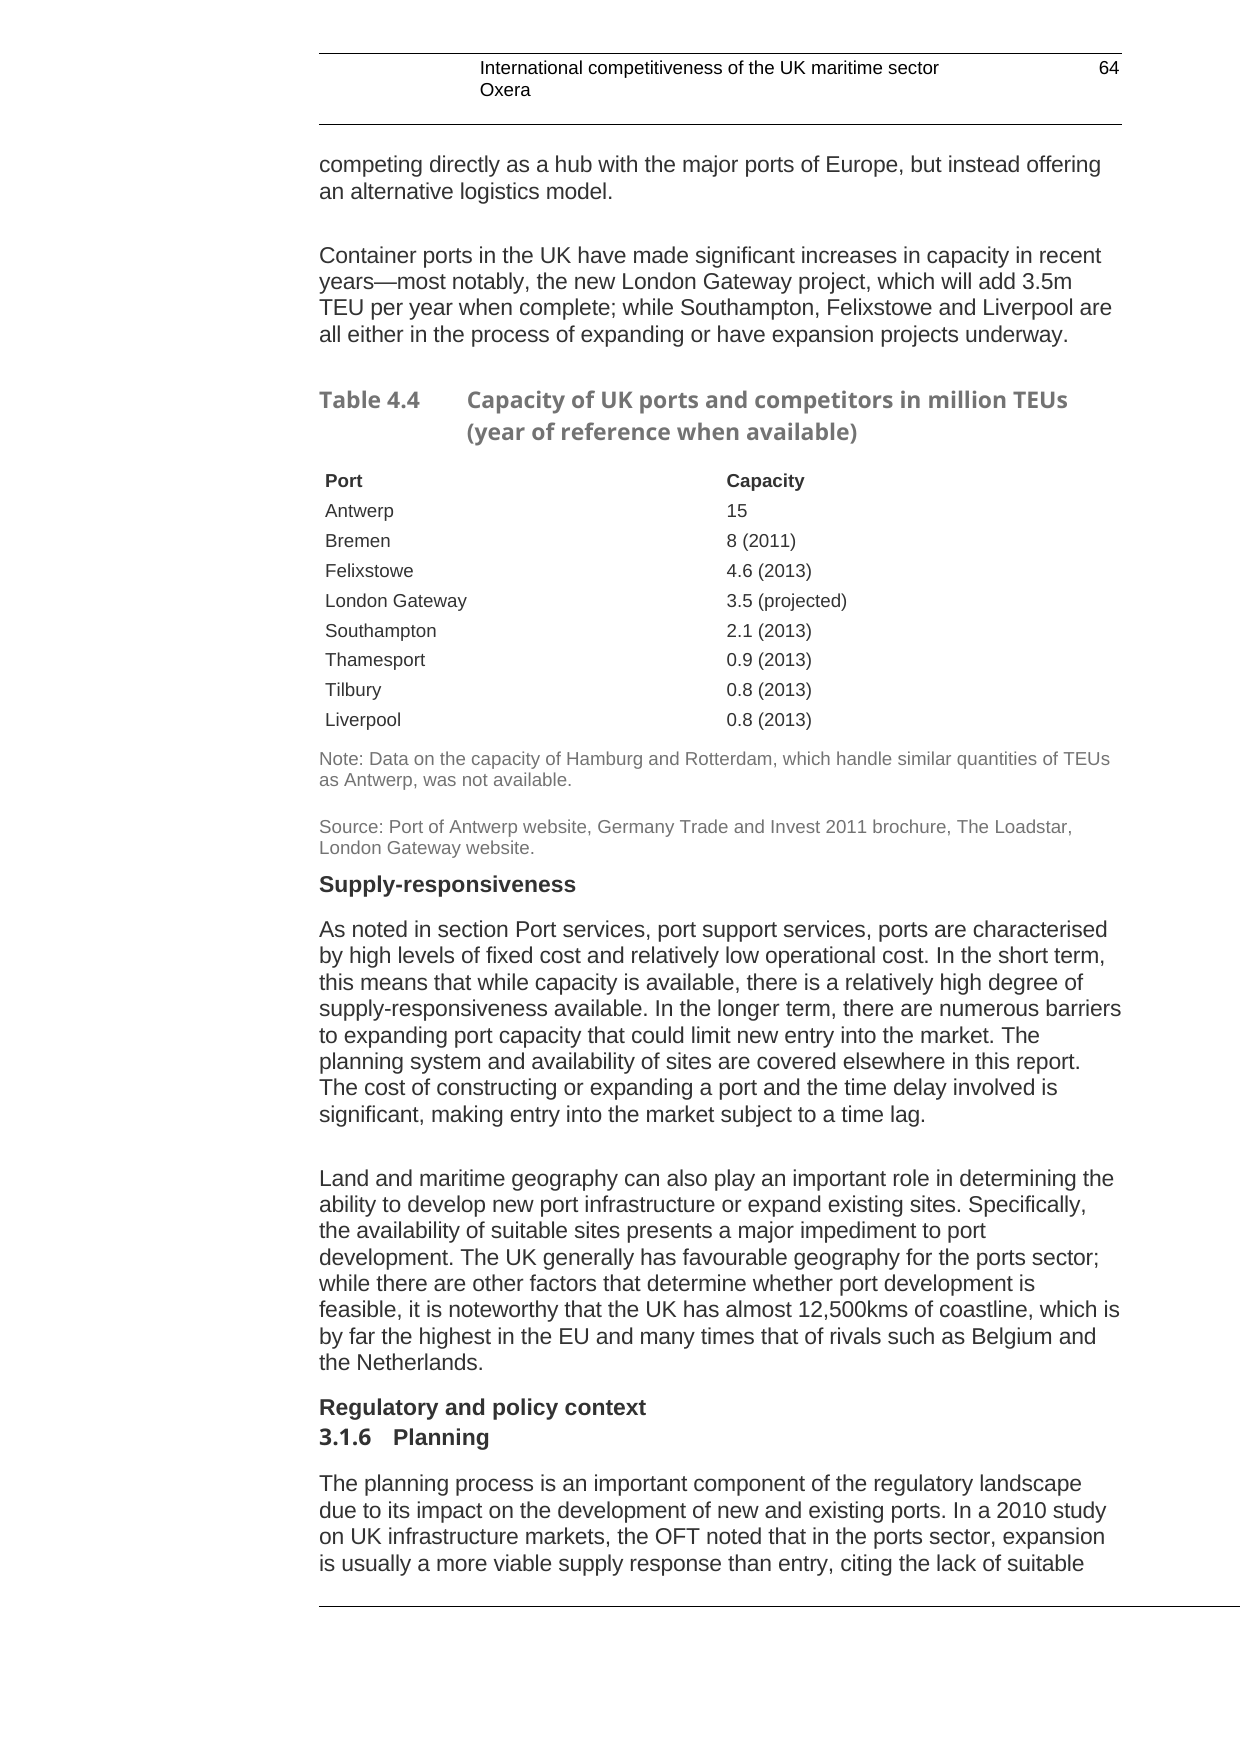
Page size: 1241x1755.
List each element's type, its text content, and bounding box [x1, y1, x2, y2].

table_cell 3.5 (projected) [721, 585, 1122, 615]
subtitle Planning [319, 1420, 1122, 1452]
table_header Capacity [721, 466, 1122, 496]
subtitle Supply-responsiveness [319, 871, 1122, 897]
table_cell 0.9 (2013) [721, 645, 1122, 675]
table_cell 8 (2011) [721, 526, 1122, 555]
subtitle Regulatory and policy context [319, 1394, 1122, 1420]
table_header Port [319, 466, 721, 496]
text Container ports in the UK have made significant increases in capacity in recent years—most notably, the new London Gateway project, which will add 3.5m TEU per year when complete; while Southampton, Felixstowe and Liverpool are all either in the process of expanding or have expansion projects underway. [319, 242, 1122, 347]
table_cell Thamesport [319, 645, 721, 675]
text Note: Data on the capacity of Hamburg and Rotterdam, which handle similar quantities of TEUs as Antwerp, was not available. [319, 747, 1122, 790]
table_cell 2.1 (2013) [721, 615, 1122, 645]
table_cell Antwerp [319, 496, 721, 526]
text competing directly as a hub with the major ports of Europe, but instead offering an alternative logistics model. [319, 151, 1122, 204]
text As noted in section 2.3.2, ports are characterised by high levels of fixed cost and relatively low operational cost. In the short term, this means that while capacity is available, there is a relatively high degree of supply-responsiveness available. In the longer term, there are numerous barriers to expanding port capacity that could limit new entry into the market. The planning system and availability of sites are covered elsewhere in this report. The cost of constructing or expanding a port and the time delay involved is significant, making entry into the market subject to a time lag. [319, 916, 1122, 1127]
table_cell Felixstowe [319, 555, 721, 585]
table_cell London Gateway [319, 585, 721, 615]
table_cell 15 [721, 496, 1122, 526]
table_cell 0.8 (2013) [721, 705, 1122, 735]
text The planning process is an important component of the regulatory landscape due to its impact on the development of new and existing ports. In a 2010 study on UK infrastructure markets, the OFT noted that in the ports sector, expansion is usually a more viable supply response than entry, citing the lack of suitable [319, 1470, 1122, 1576]
table_cell Bremen [319, 526, 721, 555]
text Source: Port of Antwerp website, Germany Trade and Invest 2011 brochure, The Loadstar, London Gateway website. [319, 815, 1122, 858]
table_cell Tilbury [319, 675, 721, 705]
table_cell Liverpool [319, 705, 721, 735]
table_cell 4.6 (2013) [721, 555, 1122, 585]
table_cell 0.8 (2013) [721, 675, 1122, 705]
table_cell Southampton [319, 615, 721, 645]
text Land and maritime geography can also play an important role in determining the ability to develop new port infrastructure or expand existing sites. Specifically, the availability of suitable sites presents a major impediment to port development. The UK generally has favourable geography for the ports sector; while there are other factors that determine whether port development is feasible, it is noteworthy that the UK has almost 12,500kms of coastline, which is by far the highest in the EU and many times that of rivals such as Belgium and the Netherlands. [319, 1164, 1122, 1375]
text Table 4.4 Capacity of UK ports and competitors in million TEUs (year of reference when available) [319, 384, 1122, 447]
